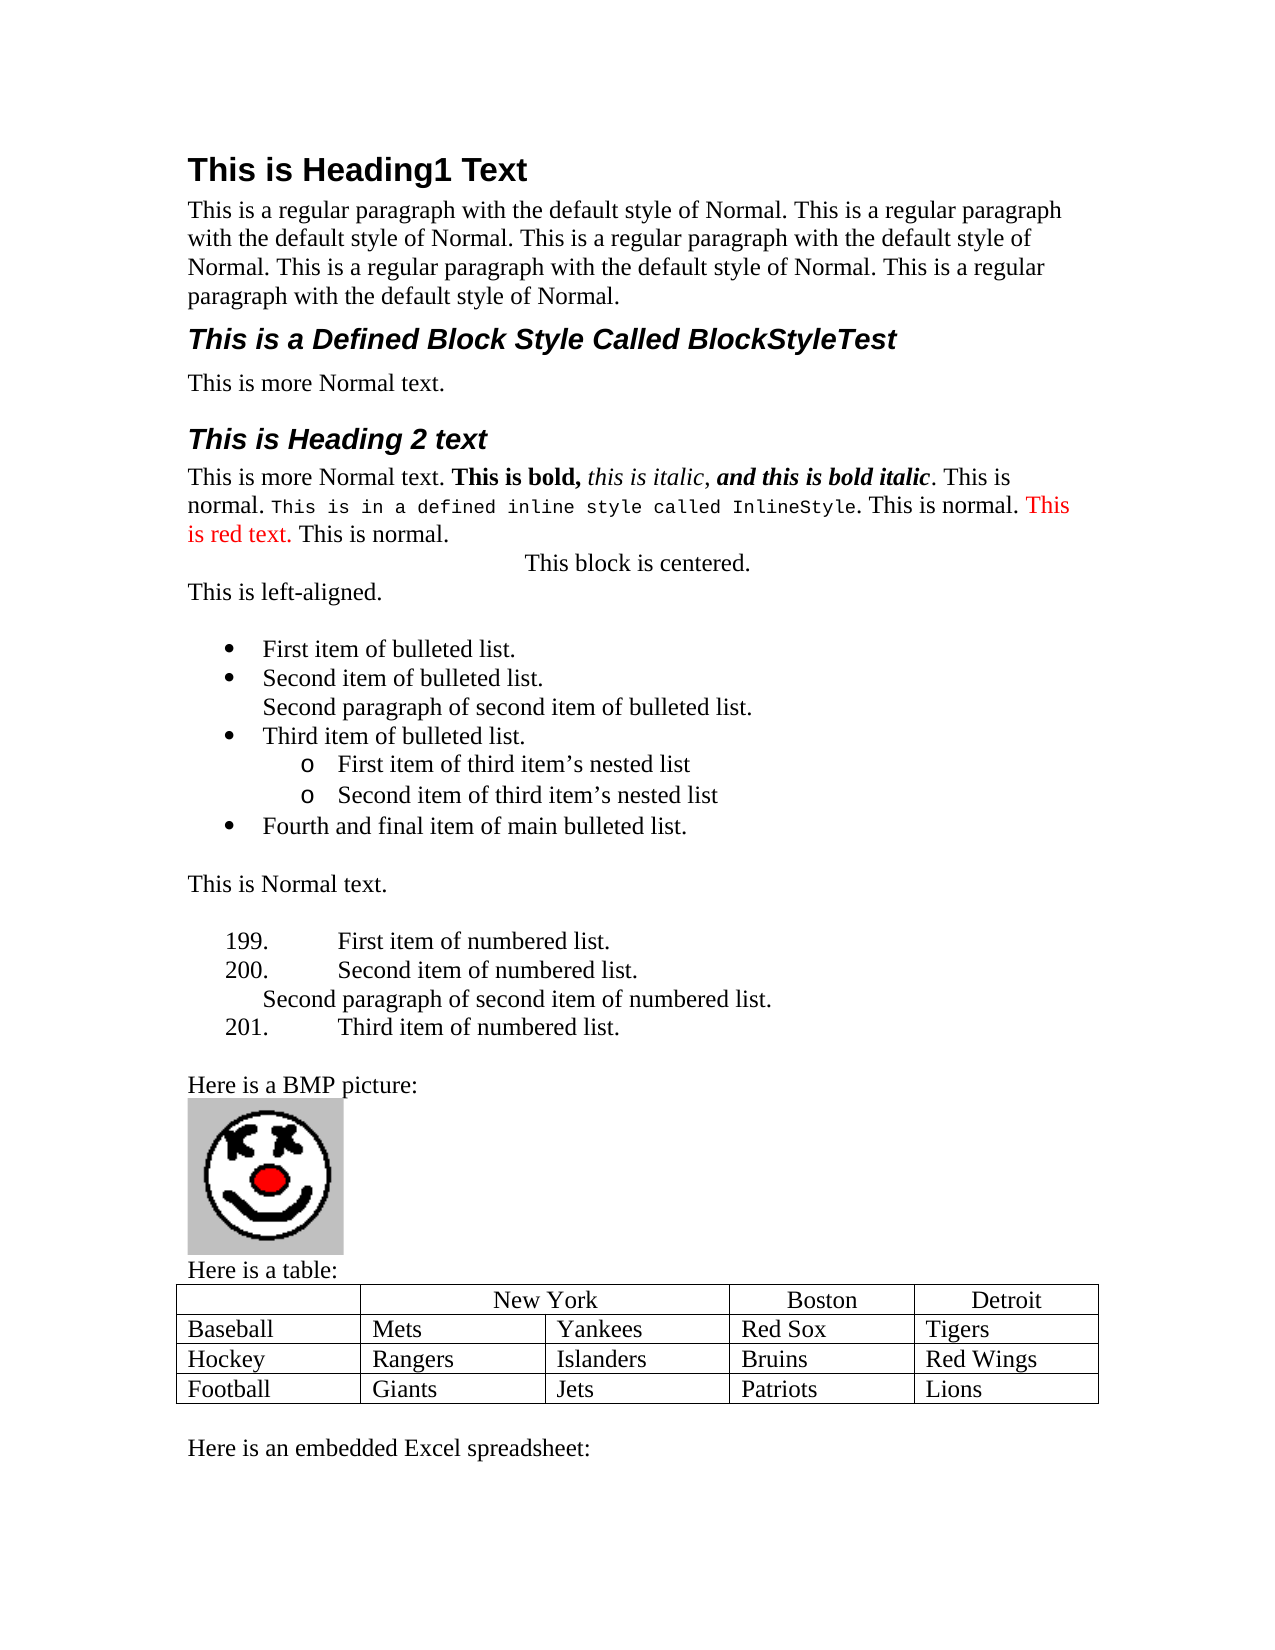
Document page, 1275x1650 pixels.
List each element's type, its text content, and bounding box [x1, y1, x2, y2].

table_cell Mets [361, 1315, 545, 1343]
list Second item of third item’s nested list [300, 780, 1087, 811]
table_cell Baseball [177, 1315, 360, 1343]
table_cell Red Wings [915, 1344, 1098, 1373]
list Second item of bulleted list. [225, 663, 1087, 692]
list Third item of numbered list. [225, 1012, 1087, 1041]
list Third item of bulleted list. [225, 721, 1087, 749]
table_cell Lions [915, 1374, 1098, 1403]
table_cell Tigers [915, 1315, 1098, 1343]
table_header [177, 1285, 360, 1313]
list First item of bulleted list. [225, 634, 1087, 663]
table_cell Islanders [546, 1344, 729, 1373]
list Fourth and final item of main bulleted list. [225, 811, 1087, 840]
table_cell Football [177, 1374, 360, 1403]
table_header New York [361, 1285, 729, 1313]
subtitle This is Heading1 Text [187, 150, 1087, 188]
table_cell Bruins [730, 1344, 914, 1373]
picture [187, 1098, 344, 1255]
text This block is centered. [187, 548, 1087, 577]
table_cell Red Sox [730, 1315, 914, 1343]
list First item of numbered list. [225, 926, 1087, 955]
text This is a regular paragraph with the default style of Normal. This is a regular paragraph with the default style of Normal. This is a regular paragraph with the default style of Normal. This is a regular paragraph with the default style of Normal. This is a regular paragraph with the default style of Normal. [187, 195, 1087, 310]
table_cell Patriots [730, 1374, 914, 1403]
list First item of third item’s nested list [300, 749, 1087, 780]
list Second item of numbered list. [225, 955, 1087, 984]
table_header Boston [730, 1285, 914, 1313]
text This is more Normal text. [187, 368, 1087, 397]
table_cell Hockey [177, 1344, 360, 1373]
text This is more Normal text. This is bold, this is italic, and this is bold italic. This is normal. This is in a defined inline style called InlineStyle. This is normal. This is red text. This is normal. [187, 462, 1087, 548]
table_cell Giants [361, 1374, 545, 1403]
subtitle This is Heading 2 text [187, 422, 1087, 456]
table_header Detroit [915, 1285, 1098, 1313]
text This is a Defined Block Style Called BlockStyleTest [187, 322, 1087, 356]
table_cell Jets [546, 1374, 729, 1403]
text Here is a table: [187, 1255, 1087, 1284]
text Here is an embedded Excel spreadsheet: [187, 1433, 1087, 1461]
text Here is a BMP picture: [187, 1070, 1087, 1099]
table_cell Rangers [361, 1344, 545, 1373]
table_cell Yankees [546, 1315, 729, 1343]
text This is Normal text. [187, 869, 1087, 897]
text Second paragraph of second item of numbered list. [262, 984, 1087, 1012]
text Second paragraph of second item of bulleted list. [262, 692, 1087, 721]
text This is left-aligned. [187, 577, 1087, 606]
